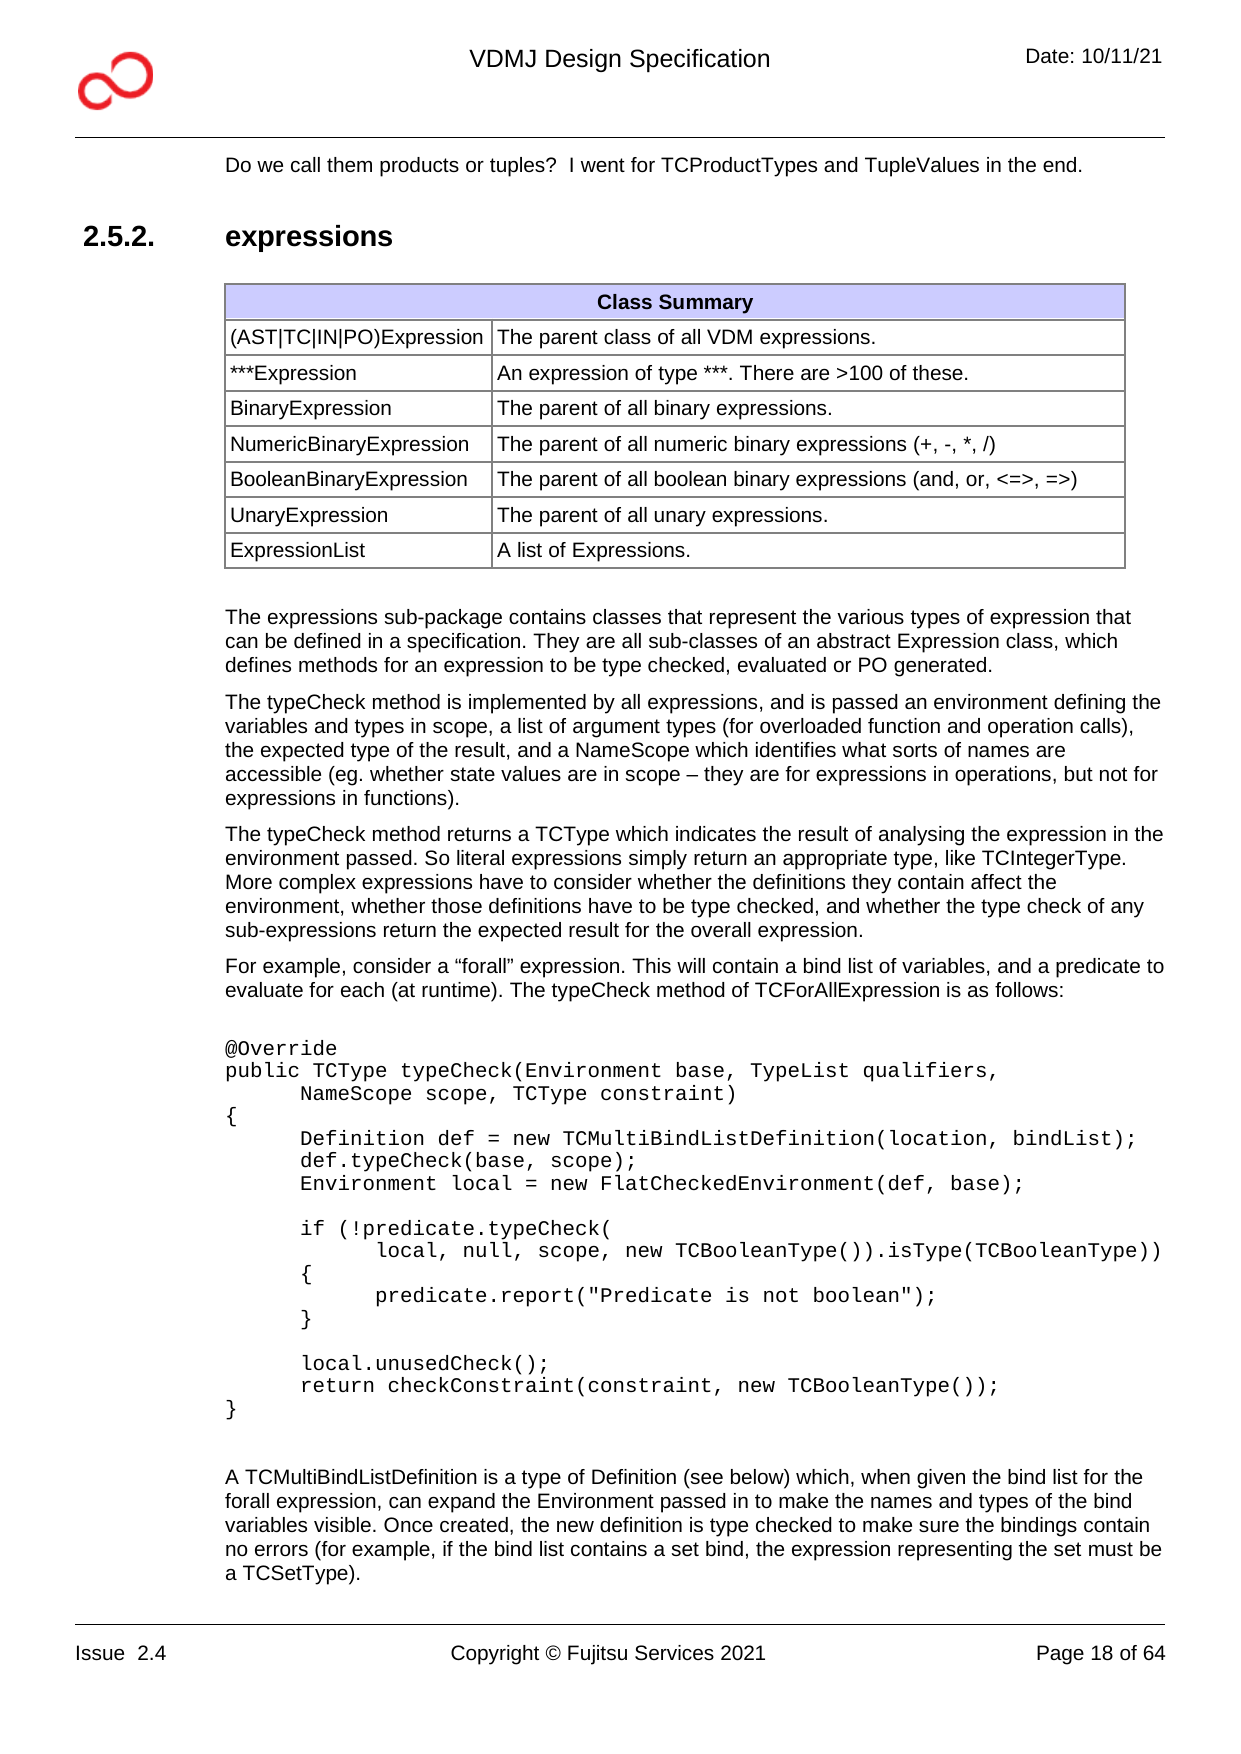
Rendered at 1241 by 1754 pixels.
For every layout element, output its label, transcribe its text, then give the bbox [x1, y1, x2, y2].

text @Override [225, 1037, 1165, 1060]
picture [78, 44, 153, 120]
text local, null, scope, new TCBooleanType()).isType(TCBooleanType)) [225, 1240, 1165, 1262]
table_cell (AST|TC|IN|PO)Expression [226, 321, 491, 354]
text { [225, 1105, 1165, 1127]
table_cell UnaryExpression [226, 498, 491, 532]
text { [225, 1262, 1165, 1285]
text The typeCheck method is implemented by all expressions, and is passed an environment defining the variables and types in scope, a list of argument types (for overloaded function and operation calls), the expected type of the result, and a NameScope which identifies what sorts of names are accessible (eg. whether state values are in scope – they are for expressions in operations, but not for expressions in functions). [225, 690, 1165, 810]
text A TCMultiBindListDefinition is a type of Definition (see below) which, when given the bind list for the forall expression, can expand the Environment passed in to make the names and types of the bind variables visible. Once created, the new definition is type checked to make sure the bindings contain no errors (for example, if the bind list contains a set bind, the expression representing the set must be a TCSetType). [225, 1465, 1165, 1585]
table_cell An expression of type ***. There are >100 of these. [493, 356, 1124, 389]
table_cell NumericBinaryExpression [226, 427, 491, 461]
text local.unusedCheck(); [225, 1352, 1165, 1375]
table_cell ExpressionList [226, 534, 491, 567]
table_cell The parent of all boolean binary expressions (and, or, <=>, =>) [493, 463, 1124, 496]
table_cell BooleanBinaryExpression [226, 463, 491, 496]
text if (!predicate.typeCheck( [225, 1217, 1165, 1240]
table_cell ***Expression [226, 356, 491, 389]
table_cell A list of Expressions. [493, 534, 1124, 567]
text predicate.report("Predicate is not boolean"); [225, 1285, 1165, 1307]
text Do we call them products or tuples? I went for TCProductTypes and TupleValues in the end. [225, 153, 1165, 177]
text } [225, 1307, 1165, 1330]
text The typeCheck method returns a TCType which indicates the result of analysing the expression in the environment passed. So literal expressions simply return an appropriate type, like TCIntegerType. More complex expressions have to consider whether the definitions they contain affect the environment, whether those definitions have to be type checked, and whether the type check of any sub-expressions return the expected result for the overall expression. [225, 822, 1165, 942]
text Definition def = new TCMultiBindListDefinition(location, bindList); [225, 1127, 1165, 1150]
subtitle expressions [75, 219, 1165, 253]
text For example, consider a “forall” expression. This will contain a bind list of variables, and a predicate to evaluate for each (at runtime). The typeCheck method of TCForAllExpression is as follows: [225, 954, 1165, 1002]
table_header Class Summary [226, 285, 1124, 318]
text NameScope scope, TCType constraint) [225, 1082, 1165, 1105]
table_cell The parent of all binary expressions. [493, 392, 1124, 425]
table_cell BinaryExpression [226, 392, 491, 425]
table_cell The parent of all numeric binary expressions (+, -, *, /) [493, 427, 1124, 461]
table_cell The parent of all unary expressions. [493, 498, 1124, 532]
text public TCType typeCheck(Environment base, TypeList qualifiers, [225, 1060, 1165, 1082]
text Environment local = new FlatCheckedEnvironment(def, base); [225, 1172, 1165, 1195]
text The expressions sub-package contains classes that represent the various types of expression that can be defined in a specification. They are all sub-classes of an abstract Expression class, which defines methods for an expression to be type checked, evaluated or PO generated. [225, 606, 1165, 677]
text } [225, 1397, 1165, 1420]
text def.typeCheck(base, scope); [225, 1150, 1165, 1172]
table_cell The parent class of all VDM expressions. [493, 321, 1124, 354]
text return checkConstraint(constraint, new TCBooleanType()); [225, 1375, 1165, 1397]
